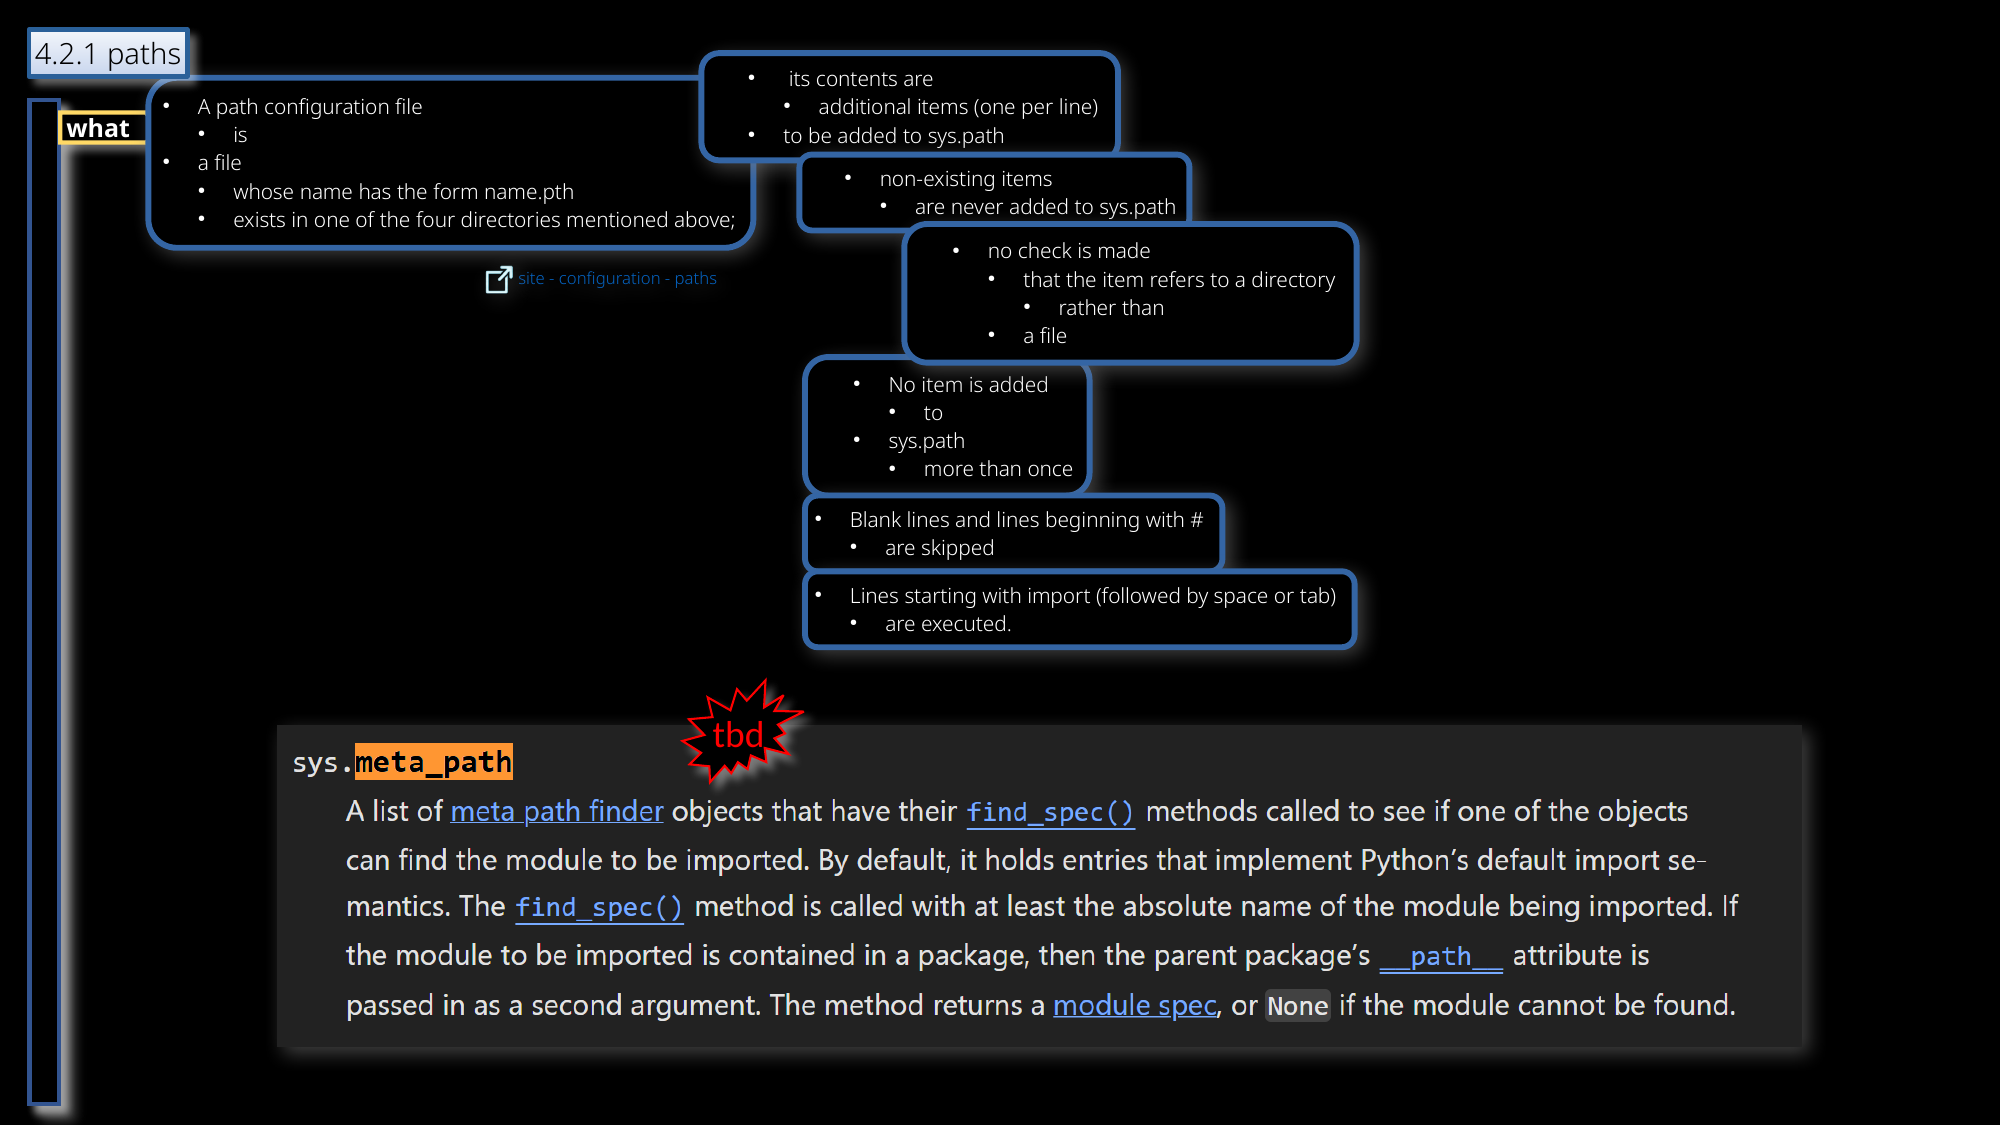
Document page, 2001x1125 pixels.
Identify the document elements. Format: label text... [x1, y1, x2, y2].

title 3. profile [0, 0, 120, 1125]
text_box No item is added to sys.path more than once [805, 357, 1090, 495]
picture [482, 262, 516, 297]
text_box site - configuration - paths [523, 260, 733, 299]
text_box what [60, 112, 148, 143]
text_box no check is made that the item refers to a directory rather than a file [904, 223, 1357, 363]
text_box non-existing items are never added to sys.path [799, 154, 1190, 231]
text_box Blank lines and lines beginning with # are skipped [805, 495, 1223, 571]
text_box A path configuration file is a file whose name has the form name.pth exists in one of the four directories mentioned above; [148, 77, 754, 248]
text_box Lines starting with import (followed by space or tab) are executed. [805, 571, 1355, 648]
title 4.2.1 paths [29, 29, 187, 77]
text_box [29, 100, 60, 1105]
text_box tbd [682, 680, 804, 783]
text_box its contents are additional items (one per line) to be added to sys.path [701, 53, 1118, 161]
picture [277, 725, 1802, 1047]
